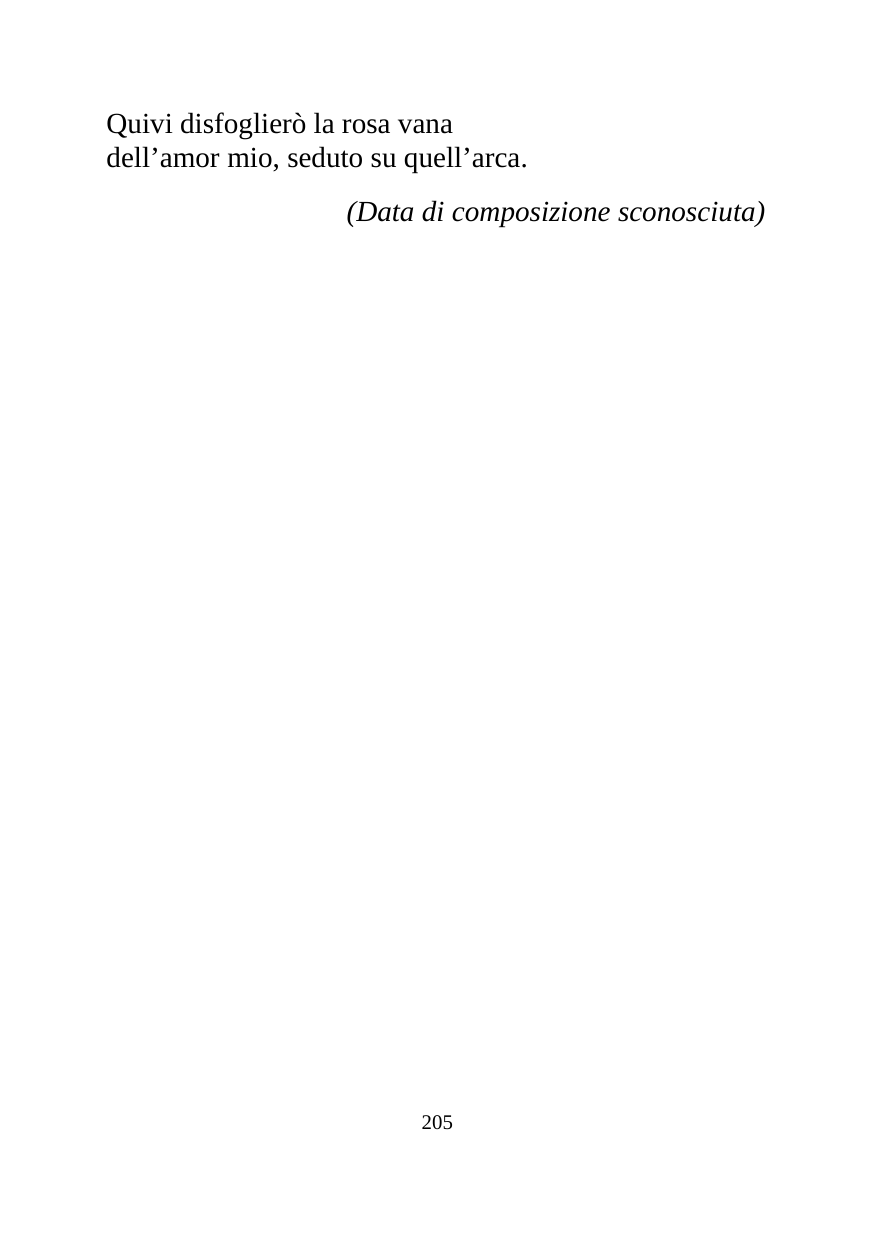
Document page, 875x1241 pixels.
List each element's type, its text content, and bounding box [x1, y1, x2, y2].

text (Data di composizione sconosciuta) [106, 194, 768, 227]
text Quivi disfoglierò la rosa vana [106, 106, 768, 140]
text dell’amor mio, seduto su quell’arca. [106, 140, 768, 173]
